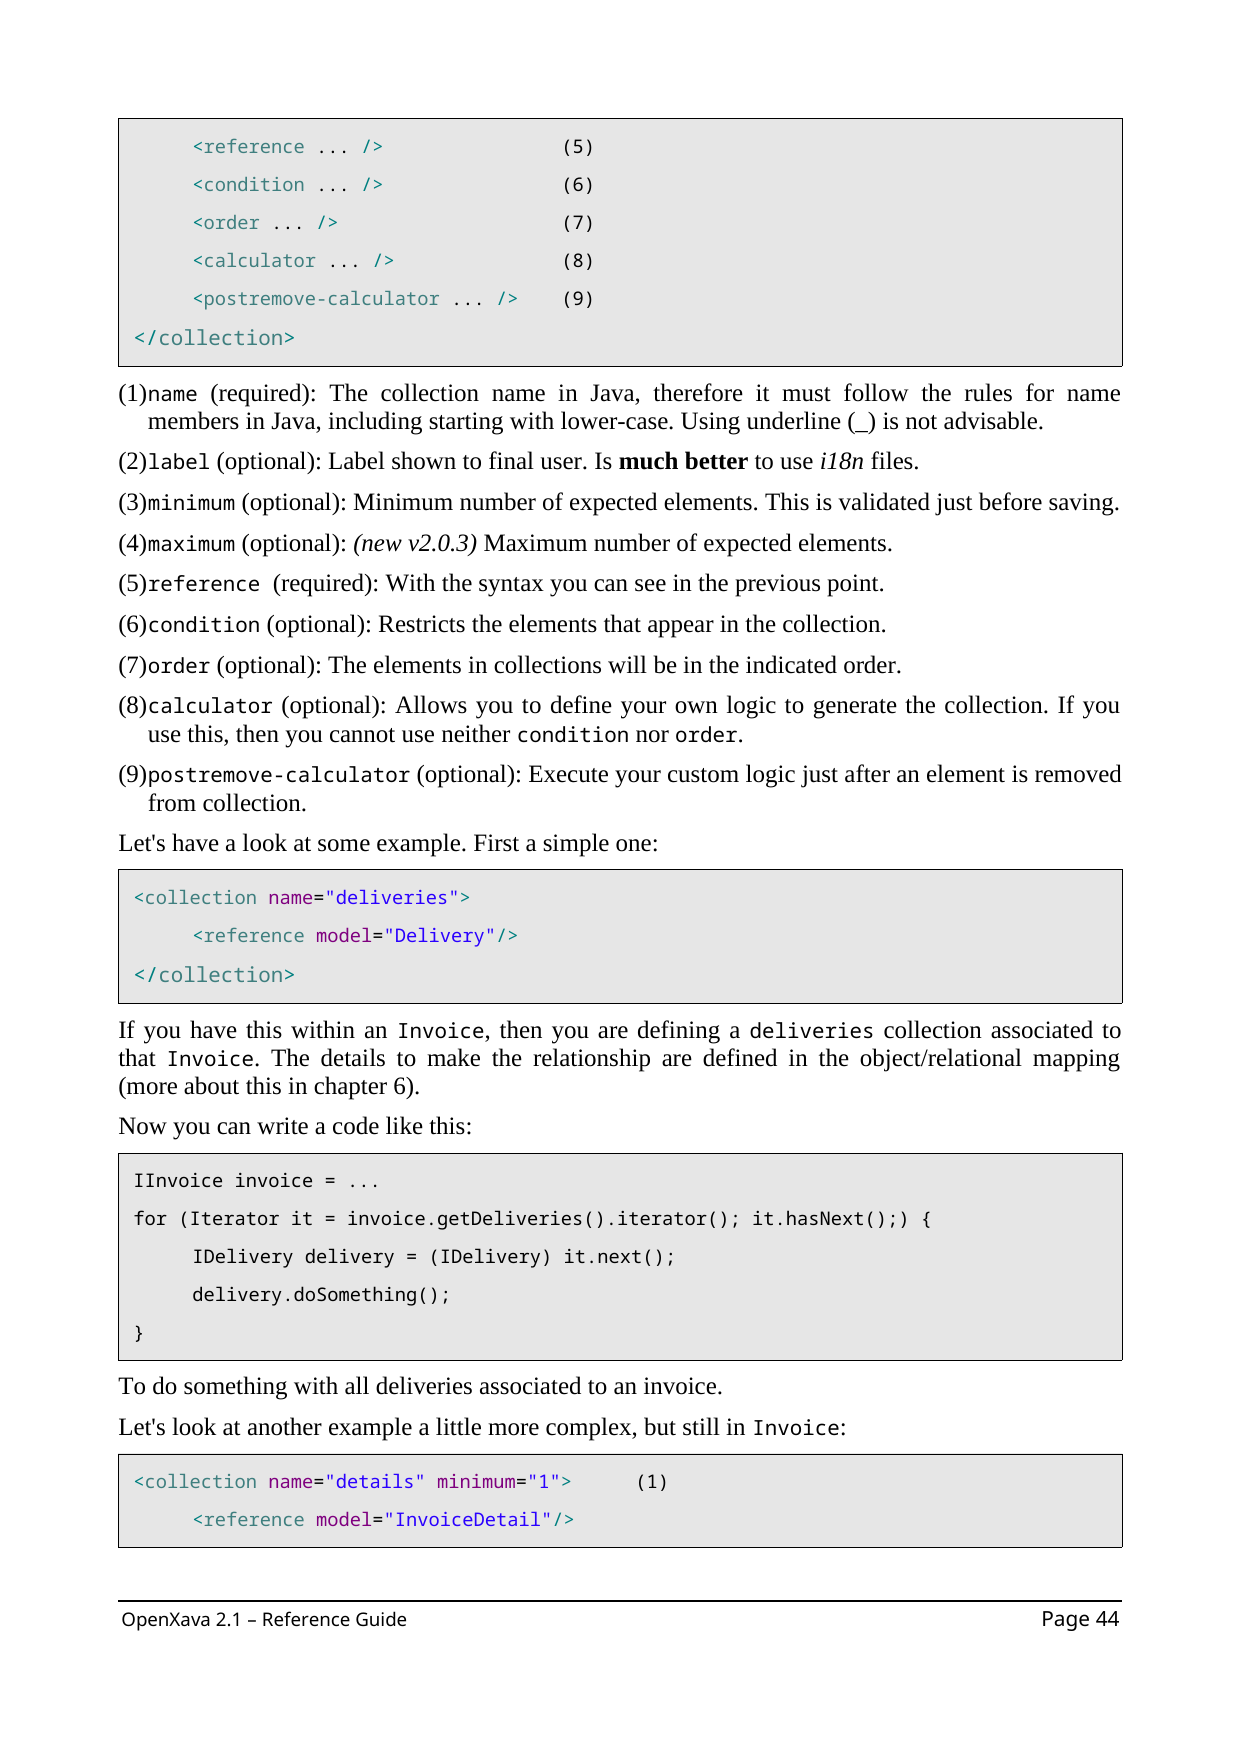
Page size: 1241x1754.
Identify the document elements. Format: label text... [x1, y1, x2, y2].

text If you have this within an Invoice, then you are defining a deliveries collection associated to that Invoice. The details to make the relationship are defined in the object/relational mapping (more about this in chapter 6). [118, 1016, 1122, 1100]
list condition (optional): Restricts the elements that appear in the collection. [118, 610, 1122, 638]
list label (optional): Label shown to final user. Is much better to use i18n files. [118, 447, 1122, 475]
text for (Iterator it = invoice.getDeliveries().iterator(); it.hasNext();) { [119, 1191, 1122, 1229]
text Let's have a look at some example. First a simple one: [118, 829, 1122, 857]
text <reference model="Delivery"/> [119, 907, 1122, 945]
list postremove-calculator (optional): Execute your custom logic just after an element is removed from collection. [118, 761, 1122, 816]
text Now you can write a code like this: [118, 1112, 1122, 1140]
list reference (required): With the syntax you can see in the previous point. [118, 569, 1122, 598]
text } [119, 1305, 1122, 1360]
list name (required): The collection name in Java, therefore it must follow the rules for name members in Java, including starting with lower-case. Using underline (_) is not advisable. [118, 379, 1122, 435]
list calculator (optional): Allows you to define your own logic to generate the collection. If you use this, then you cannot use neither condition nor order. [118, 692, 1122, 748]
text <reference model="InvoiceDetail"/> [119, 1491, 1122, 1547]
text <order ... /> (7) [119, 194, 1122, 232]
text <reference ... /> (5) [119, 119, 1122, 156]
text <condition ... /> (6) [119, 156, 1122, 194]
text delivery.doSomething(); [119, 1267, 1122, 1305]
text <collection name="details" minimum="1"> (1) [119, 1455, 1122, 1491]
text IDelivery delivery = (IDelivery) it.next(); [119, 1229, 1122, 1267]
text </collection> [119, 945, 1122, 1003]
list maximum (optional): (new v2.0.3) Maximum number of expected elements. [118, 529, 1122, 557]
list order (optional): The elements in collections will be in the indicated order. [118, 651, 1122, 679]
text <postremove-calculator ... /> (9) [119, 270, 1122, 308]
text Let's look at another example a little more complex, but still in Invoice: [118, 1413, 1122, 1441]
text <calculator ... /> (8) [119, 232, 1122, 270]
text To do something with all deliveries associated to an invoice. [118, 1372, 1122, 1400]
text </collection> [119, 308, 1122, 366]
text IInvoice invoice = ... [119, 1154, 1122, 1191]
list minimum (optional): Minimum number of expected elements. This is validated just before saving. [118, 488, 1122, 516]
text <collection name="deliveries"> [119, 870, 1122, 907]
